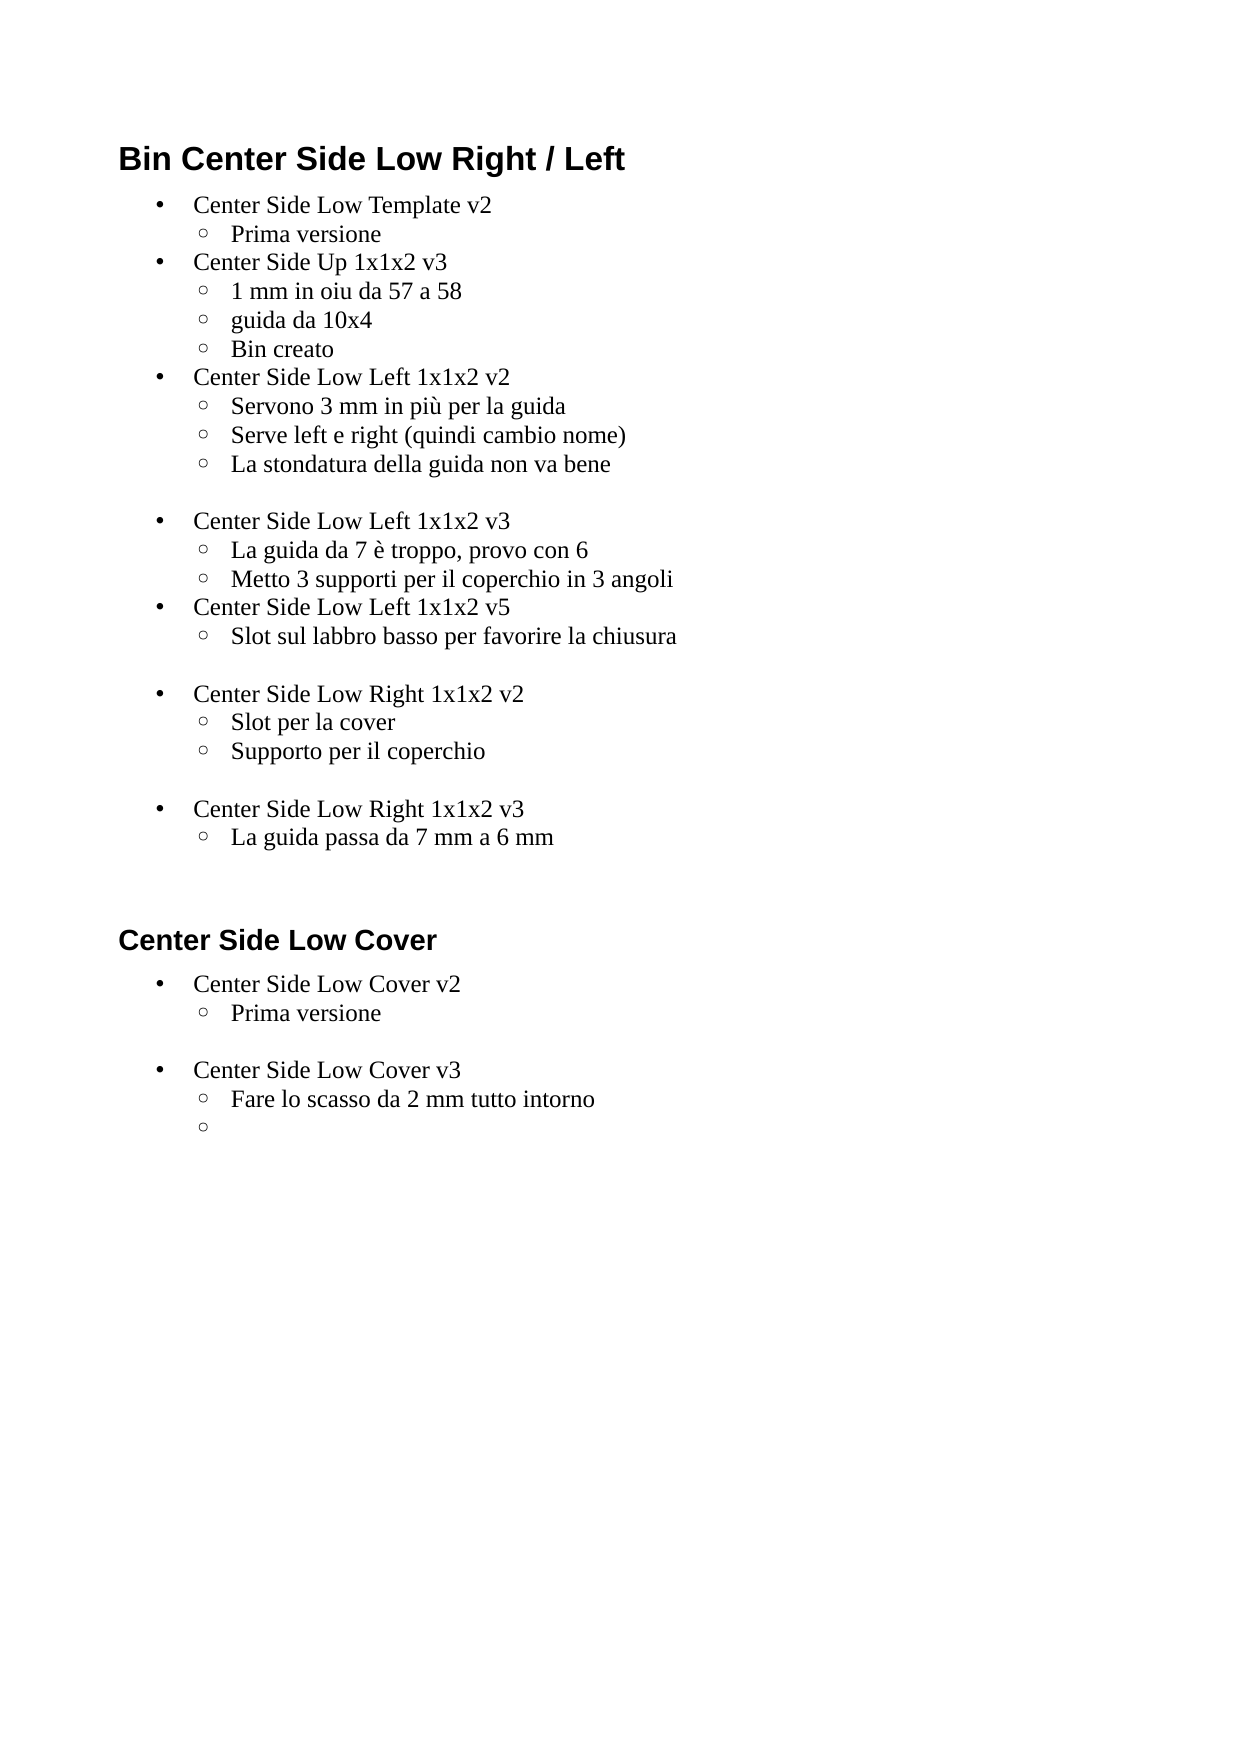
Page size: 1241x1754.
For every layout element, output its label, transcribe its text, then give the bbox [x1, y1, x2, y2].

subtitle Center Side Low Cover [118, 923, 1122, 957]
list Fare lo scasso da 2 mm tutto intorno [193, 1084, 1122, 1113]
list La stondatura della guida non va bene [193, 449, 1122, 477]
list La guida da 7 è troppo, provo con 6 [193, 535, 1122, 564]
list Slot sul labbro basso per favorire la chiusura [193, 621, 1122, 650]
list Center Side Low Left 1x1x2 v3 [156, 506, 1122, 535]
list Supporto per il coperchio [193, 736, 1122, 765]
list Servono 3 mm in più per la guida [193, 391, 1122, 420]
list Metto 3 supporti per il coperchio in 3 angoli [193, 564, 1122, 592]
list Center Side Low Template v2 [156, 190, 1122, 219]
list Prima versione [193, 219, 1122, 247]
list Center Side Low Left 1x1x2 v2 [156, 362, 1122, 391]
list Center Side Low Cover v3 [156, 1056, 1122, 1084]
list Serve left e right (quindi cambio nome) [193, 420, 1122, 449]
list Bin creato [193, 334, 1122, 362]
list La guida passa da 7 mm a 6 mm [193, 822, 1122, 851]
list Center Side Up 1x1x2 v3 [156, 247, 1122, 276]
list 1 mm in oiu da 57 a 58 [193, 276, 1122, 305]
list guida da 10x4 [193, 305, 1122, 334]
list Center Side Low Right 1x1x2 v3 [156, 794, 1122, 822]
list Center Side Low Cover v2 [156, 969, 1122, 998]
list Prima versione [193, 998, 1122, 1027]
subtitle Bin Center Side Low Right / Left [118, 139, 1122, 177]
list Slot per la cover [193, 707, 1122, 736]
list Center Side Low Right 1x1x2 v2 [156, 679, 1122, 707]
list Center Side Low Left 1x1x2 v5 [156, 592, 1122, 621]
